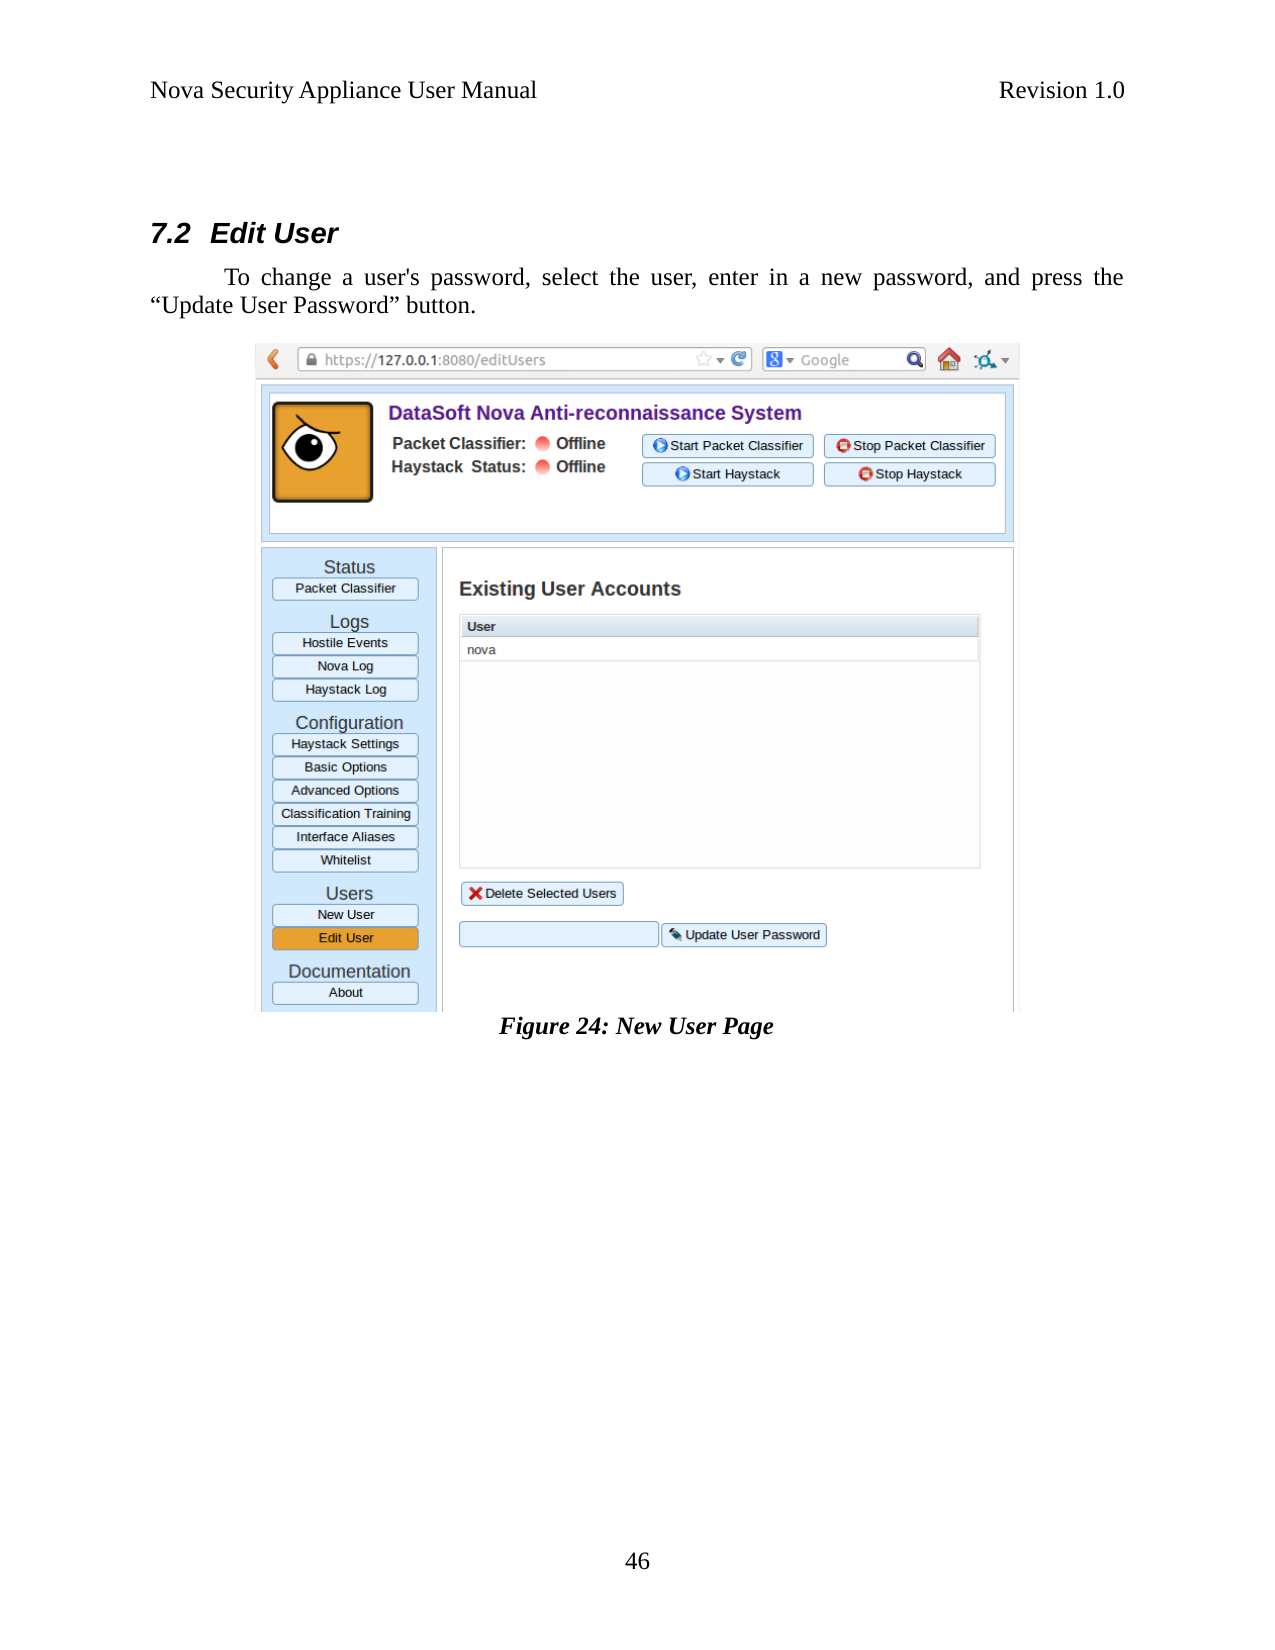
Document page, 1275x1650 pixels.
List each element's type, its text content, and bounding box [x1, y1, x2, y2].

text To change a user's password, select the user, enter in a new password, and press the “Update User Password” button. [150, 262, 1125, 319]
picture [255, 343, 1020, 1012]
subtitle Edit User [150, 216, 1125, 249]
text Figure 24: New User Page [256, 1012, 1019, 1040]
